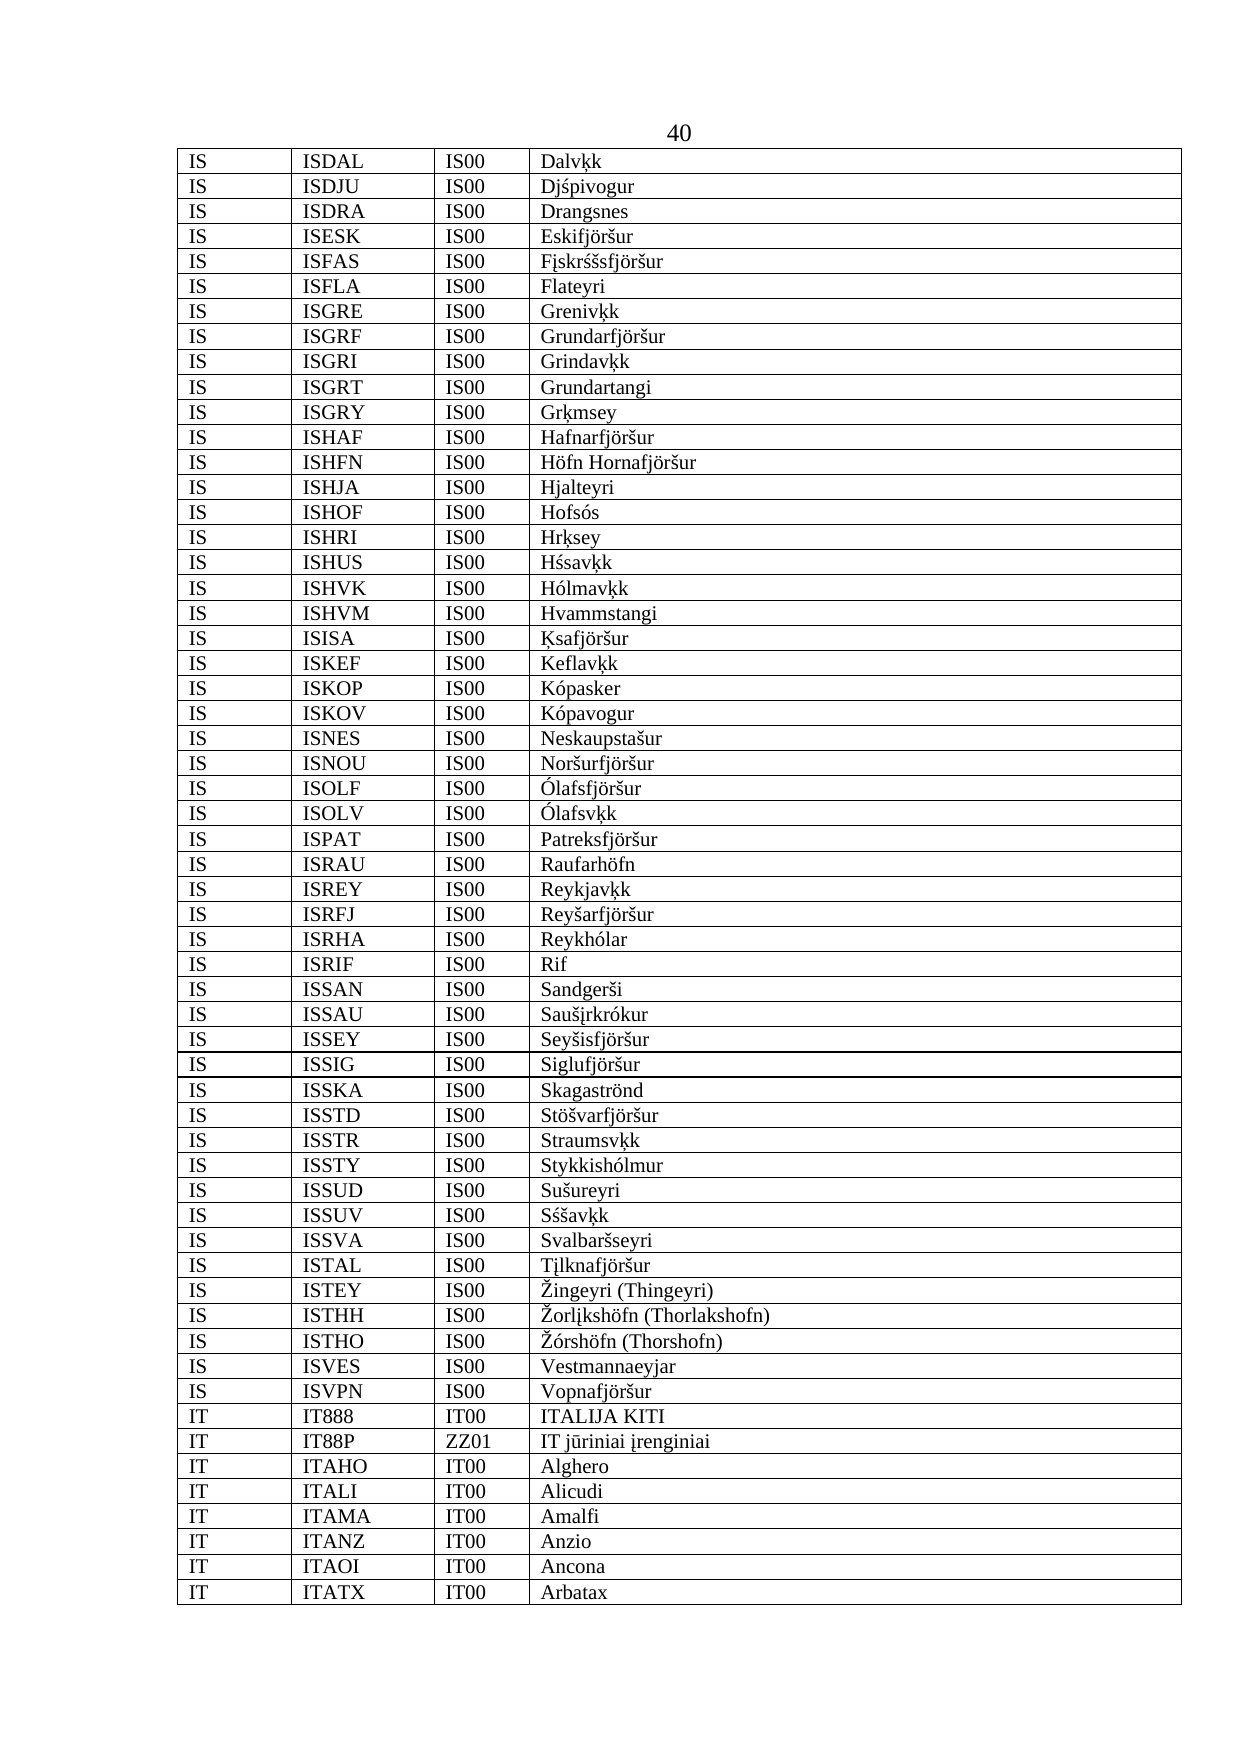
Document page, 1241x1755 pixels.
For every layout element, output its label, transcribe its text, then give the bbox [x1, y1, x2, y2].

table_cell IT00 [435, 1580, 529, 1604]
table_cell ITATX [292, 1580, 434, 1604]
table_cell IT [178, 1529, 291, 1553]
table_cell IS00 [435, 299, 529, 323]
table_cell IS00 [435, 852, 529, 876]
table_cell IS00 [435, 149, 529, 173]
table_cell IS [178, 1103, 291, 1127]
table_cell ISSIG [292, 1053, 434, 1076]
table_cell IS00 [435, 1278, 529, 1302]
table_cell IS [178, 726, 291, 750]
table_cell ISDRA [292, 199, 434, 223]
table_cell IS00 [435, 726, 529, 750]
table_cell IS [178, 1078, 291, 1102]
table_cell ISGRF [292, 324, 434, 348]
table_cell IS00 [435, 676, 529, 700]
table_cell IS [178, 1027, 291, 1051]
table_cell IS00 [435, 626, 529, 650]
table_cell IS [178, 1278, 291, 1302]
table_cell IT [178, 1504, 291, 1528]
table_cell IS [178, 249, 291, 273]
table_cell IS00 [435, 1304, 529, 1327]
table_cell ISTHO [292, 1329, 434, 1353]
table_cell IT00 [435, 1479, 529, 1503]
table_cell IS [178, 952, 291, 976]
table_cell IT [178, 1454, 291, 1478]
table_cell ISHOF [292, 500, 434, 524]
table_cell Höfn Hornafjöršur [530, 450, 1181, 474]
table_cell IS [178, 751, 291, 775]
table_cell ZZ01 [435, 1429, 529, 1453]
table_cell IS [178, 801, 291, 825]
table_cell Žorlįkshöfn (Thorlakshofn) [530, 1304, 1181, 1327]
table_cell Dalvķk [530, 149, 1181, 173]
table_cell Flateyri [530, 274, 1181, 298]
table_cell Svalbaršseyri [530, 1228, 1181, 1252]
table_cell Grundartangi [530, 375, 1181, 399]
table_cell IS00 [435, 1153, 529, 1177]
table_cell IS [178, 350, 291, 373]
table_cell IS [178, 425, 291, 449]
table_cell ISISA [292, 626, 434, 650]
table_cell IS00 [435, 550, 529, 574]
table_cell ISOLF [292, 776, 434, 800]
table_cell IS [178, 1354, 291, 1378]
table_cell ISHFN [292, 450, 434, 474]
table_cell Grķmsey [530, 400, 1181, 424]
table_cell IT00 [435, 1404, 529, 1428]
table_cell IS [178, 1153, 291, 1177]
table_cell Kópasker [530, 676, 1181, 700]
table_cell IT88P [292, 1429, 434, 1453]
table_cell ISTEY [292, 1278, 434, 1302]
table_cell IS [178, 651, 291, 675]
table_cell IS00 [435, 1379, 529, 1403]
table_cell IS00 [435, 902, 529, 926]
table_cell IS [178, 1053, 291, 1076]
table_cell IS [178, 149, 291, 173]
table_cell Ancona [530, 1555, 1181, 1578]
table_cell Grindavķk [530, 350, 1181, 373]
table_cell Grenivķk [530, 299, 1181, 323]
table_cell Rif [530, 952, 1181, 976]
table_cell IS [178, 450, 291, 474]
table_cell ISOLV [292, 801, 434, 825]
table_cell IS [178, 1002, 291, 1026]
table_cell IS [178, 701, 291, 725]
table_cell IS [178, 475, 291, 499]
table_cell ISHVM [292, 601, 434, 624]
table_cell ITALIJA KITI [530, 1404, 1181, 1428]
table_cell Ólafsvķk [530, 801, 1181, 825]
table_cell ISHUS [292, 550, 434, 574]
table_cell Hvammstangi [530, 601, 1181, 624]
table_cell ISRFJ [292, 902, 434, 926]
table_cell IS [178, 1128, 291, 1152]
table_cell IS00 [435, 751, 529, 775]
table_cell IS00 [435, 826, 529, 851]
table_cell IS [178, 1178, 291, 1202]
table_cell ISKOP [292, 676, 434, 700]
table_cell Raufarhöfn [530, 852, 1181, 876]
table_cell Hrķsey [530, 525, 1181, 549]
table_cell ITAMA [292, 1504, 434, 1528]
table_cell ISSVA [292, 1228, 434, 1252]
table_cell ISHJA [292, 475, 434, 499]
table_cell ISKEF [292, 651, 434, 675]
table_cell ITAOI [292, 1555, 434, 1578]
table_cell IS [178, 174, 291, 198]
table_cell Sušureyri [530, 1178, 1181, 1202]
table_cell IS [178, 1203, 291, 1227]
table_cell Djśpivogur [530, 174, 1181, 198]
table_cell Seyšisfjöršur [530, 1027, 1181, 1051]
table_cell Žórshöfn (Thorshofn) [530, 1329, 1181, 1353]
table_cell IT [178, 1555, 291, 1578]
table_cell Ólafsfjöršur [530, 776, 1181, 800]
table_cell ITANZ [292, 1529, 434, 1553]
table_cell IS00 [435, 249, 529, 273]
table_cell Žingeyri (Thingeyri) [530, 1278, 1181, 1302]
table_cell IS00 [435, 1053, 529, 1076]
table_cell Arbatax [530, 1580, 1181, 1604]
table_cell IS [178, 1253, 291, 1277]
table_cell ISRAU [292, 852, 434, 876]
table_cell IS00 [435, 199, 529, 223]
table_cell IS [178, 199, 291, 223]
table_cell ISFAS [292, 249, 434, 273]
table_cell IS00 [435, 500, 529, 524]
table_cell ISFLA [292, 274, 434, 298]
table_cell IS [178, 375, 291, 399]
table_cell IS00 [435, 525, 529, 549]
table_cell ISTAL [292, 1253, 434, 1277]
table_cell IS00 [435, 1354, 529, 1378]
table_cell Skagaströnd [530, 1078, 1181, 1102]
table_cell IS [178, 299, 291, 323]
table_cell ISESK [292, 224, 434, 248]
table_cell Hólmavķk [530, 575, 1181, 599]
table_cell Reykjavķk [530, 877, 1181, 901]
table_cell IT00 [435, 1555, 529, 1578]
table_cell Reykhólar [530, 927, 1181, 951]
table_cell IS [178, 550, 291, 574]
table_cell ISVES [292, 1354, 434, 1378]
table_cell ISDJU [292, 174, 434, 198]
table_cell IS00 [435, 952, 529, 976]
table_cell Sandgerši [530, 977, 1181, 1001]
table_cell Stykkishólmur [530, 1153, 1181, 1177]
table_cell Hjalteyri [530, 475, 1181, 499]
table_cell ISSAN [292, 977, 434, 1001]
table_cell IS00 [435, 701, 529, 725]
table_cell IS00 [435, 475, 529, 499]
table_cell Kópavogur [530, 701, 1181, 725]
table_cell IS00 [435, 324, 529, 348]
table_cell ISRHA [292, 927, 434, 951]
table_cell Fįskrśšsfjöršur [530, 249, 1181, 273]
table_cell IS00 [435, 1329, 529, 1353]
table_cell IS [178, 902, 291, 926]
table_cell IT888 [292, 1404, 434, 1428]
table_cell Patreksfjöršur [530, 826, 1181, 851]
table_cell IS00 [435, 224, 529, 248]
table_cell ISKOV [292, 701, 434, 725]
table_cell Drangsnes [530, 199, 1181, 223]
table_cell IS00 [435, 977, 529, 1001]
table_cell IT [178, 1479, 291, 1503]
table_cell Hofsós [530, 500, 1181, 524]
table_cell ISSUD [292, 1178, 434, 1202]
table_cell IS [178, 1304, 291, 1327]
table_cell IS [178, 852, 291, 876]
table_cell Hśsavķk [530, 550, 1181, 574]
table_cell IS00 [435, 1078, 529, 1102]
table_cell ISNES [292, 726, 434, 750]
table_cell ISHRI [292, 525, 434, 549]
table_cell IS [178, 324, 291, 348]
table_cell ISSEY [292, 1027, 434, 1051]
table_cell IT [178, 1429, 291, 1453]
table_cell IS00 [435, 601, 529, 624]
table_cell IS [178, 1379, 291, 1403]
table_cell Alghero [530, 1454, 1181, 1478]
table_cell IS [178, 826, 291, 851]
table_cell ISVPN [292, 1379, 434, 1403]
table_cell IS [178, 575, 291, 599]
table_cell IS00 [435, 1103, 529, 1127]
table_cell IS00 [435, 375, 529, 399]
table_cell IS [178, 224, 291, 248]
table_cell IT00 [435, 1454, 529, 1478]
table_cell Sśšavķk [530, 1203, 1181, 1227]
table_cell IS00 [435, 1203, 529, 1227]
table_cell IS00 [435, 801, 529, 825]
table_cell ISGRI [292, 350, 434, 373]
table_cell IS00 [435, 274, 529, 298]
table_cell Vestmannaeyjar [530, 1354, 1181, 1378]
table_cell IS [178, 1329, 291, 1353]
table_cell Amalfi [530, 1504, 1181, 1528]
table_cell IS00 [435, 400, 529, 424]
table_cell IS00 [435, 1228, 529, 1252]
table_cell ISNOU [292, 751, 434, 775]
table_cell Ķsafjöršur [530, 626, 1181, 650]
table_cell IS00 [435, 575, 529, 599]
table_cell ISDAL [292, 149, 434, 173]
table_cell IS00 [435, 1178, 529, 1202]
table_cell IS00 [435, 1027, 529, 1051]
table_cell IS00 [435, 927, 529, 951]
table_cell ISSTD [292, 1103, 434, 1127]
table_cell IS [178, 400, 291, 424]
table_cell IS [178, 776, 291, 800]
table_cell IS [178, 525, 291, 549]
table_cell ISRIF [292, 952, 434, 976]
table_cell IT jūriniai įrenginiai [530, 1429, 1181, 1453]
table_cell IS00 [435, 350, 529, 373]
table_cell IS [178, 877, 291, 901]
table_cell Grundarfjöršur [530, 324, 1181, 348]
table_cell ISHAF [292, 425, 434, 449]
table_cell IS00 [435, 450, 529, 474]
table_cell IS [178, 977, 291, 1001]
table_cell Tįlknafjöršur [530, 1253, 1181, 1277]
table_cell ISSAU [292, 1002, 434, 1026]
table_cell ISGRT [292, 375, 434, 399]
table_cell Siglufjöršur [530, 1053, 1181, 1076]
table_cell IS [178, 500, 291, 524]
table_cell Hafnarfjöršur [530, 425, 1181, 449]
table_cell IS [178, 927, 291, 951]
table_cell IT00 [435, 1529, 529, 1553]
table_cell IS [178, 676, 291, 700]
table_cell IS00 [435, 651, 529, 675]
table_cell IS [178, 626, 291, 650]
table_cell Straumsvķk [530, 1128, 1181, 1152]
table_cell ISHVK [292, 575, 434, 599]
table_cell IT00 [435, 1504, 529, 1528]
table_cell Reyšarfjöršur [530, 902, 1181, 926]
table_cell ISPAT [292, 826, 434, 851]
table_cell ISREY [292, 877, 434, 901]
table_cell IS00 [435, 1253, 529, 1277]
table_cell IS00 [435, 877, 529, 901]
table_cell ISSKA [292, 1078, 434, 1102]
table_cell IT [178, 1404, 291, 1428]
table_cell Noršurfjöršur [530, 751, 1181, 775]
table_cell ISGRY [292, 400, 434, 424]
table_cell ITALI [292, 1479, 434, 1503]
table_cell ISSTR [292, 1128, 434, 1152]
table_cell Saušįrkrókur [530, 1002, 1181, 1026]
table_cell ISGRE [292, 299, 434, 323]
table_cell IS [178, 601, 291, 624]
table_cell IS [178, 1228, 291, 1252]
table_cell ISTHH [292, 1304, 434, 1327]
table_cell Vopnafjöršur [530, 1379, 1181, 1403]
table_cell IS00 [435, 1002, 529, 1026]
table_cell IS00 [435, 174, 529, 198]
table_cell Neskaupstašur [530, 726, 1181, 750]
table_cell Keflavķk [530, 651, 1181, 675]
table_cell IT [178, 1580, 291, 1604]
table_cell IS [178, 274, 291, 298]
table_cell ISSUV [292, 1203, 434, 1227]
table_cell Anzio [530, 1529, 1181, 1553]
table_cell Alicudi [530, 1479, 1181, 1503]
table_cell IS00 [435, 1128, 529, 1152]
table_cell IS00 [435, 425, 529, 449]
table_cell ISSTY [292, 1153, 434, 1177]
table_cell Stöšvarfjöršur [530, 1103, 1181, 1127]
table_cell IS00 [435, 776, 529, 800]
table_cell ITAHO [292, 1454, 434, 1478]
table_cell Eskifjöršur [530, 224, 1181, 248]
